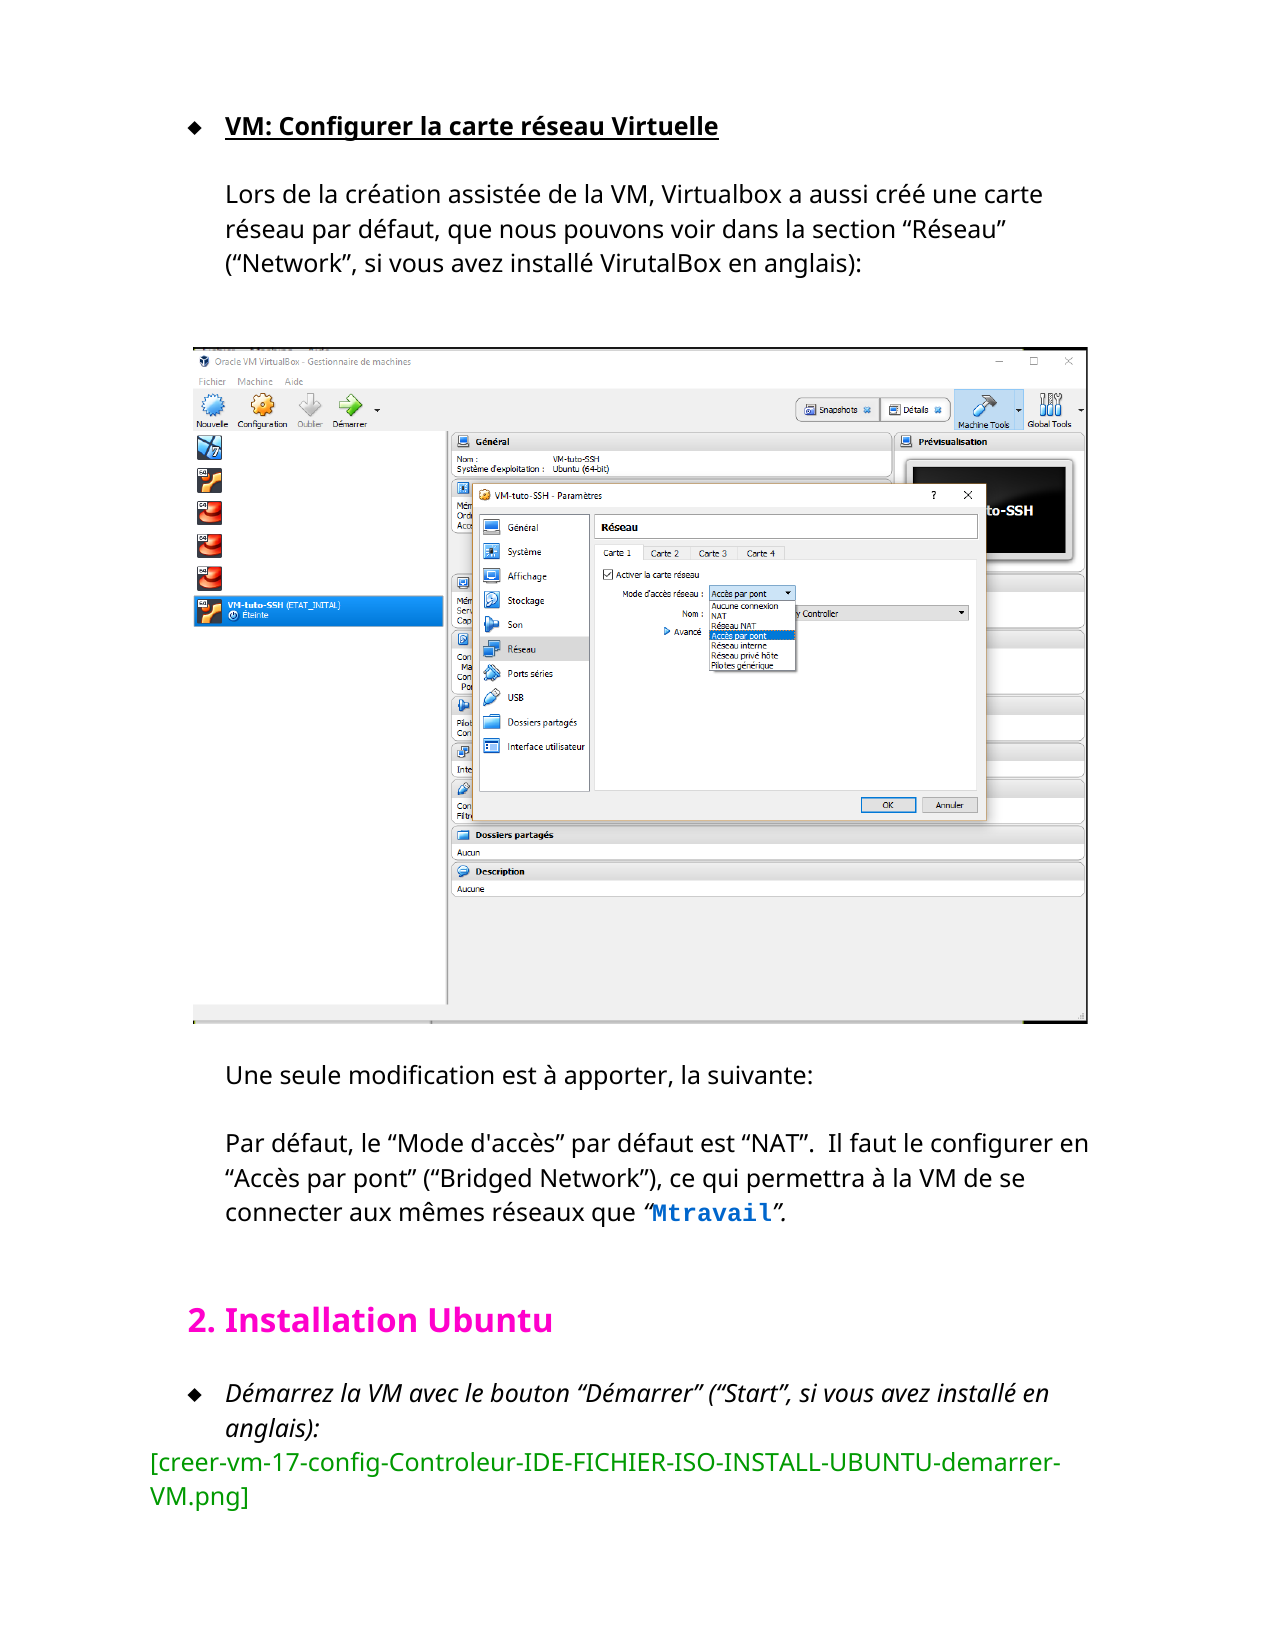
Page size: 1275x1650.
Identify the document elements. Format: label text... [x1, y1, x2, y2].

list Installation Ubuntu [187, 1297, 1125, 1342]
text Lors de la création assistée de la VM, Virtualbox a aussi créé une carte réseau par défaut, que nous pouvons voir dans la section “Réseau” (“Network”, si vous avez installé VirutalBox en anglais): [225, 177, 1125, 279]
list VM: Configurer la carte réseau Virtuelle [187, 109, 1125, 143]
text [creer-vm-17-config-Controleur-IDE-FICHIER-ISO-INSTALL-UBUNTU-demarrer-VM.png] [150, 1444, 1125, 1512]
list Démarrez la VM avec le bouton “Démarrer” (“Start”, si vous avez installé en anglais): [187, 1376, 1125, 1444]
picture [187, 347, 1088, 1024]
text Une seule modification est à apporter, la suivante: [225, 1058, 1125, 1092]
text Par défaut, le “Mode d'accès” par défaut est “NAT”. Il faut le configurer en “Accès par pont” (“Bridged Network”), ce qui permettra à la VM de se connecter aux mêmes réseaux que “Mtravail”. [225, 1126, 1125, 1228]
